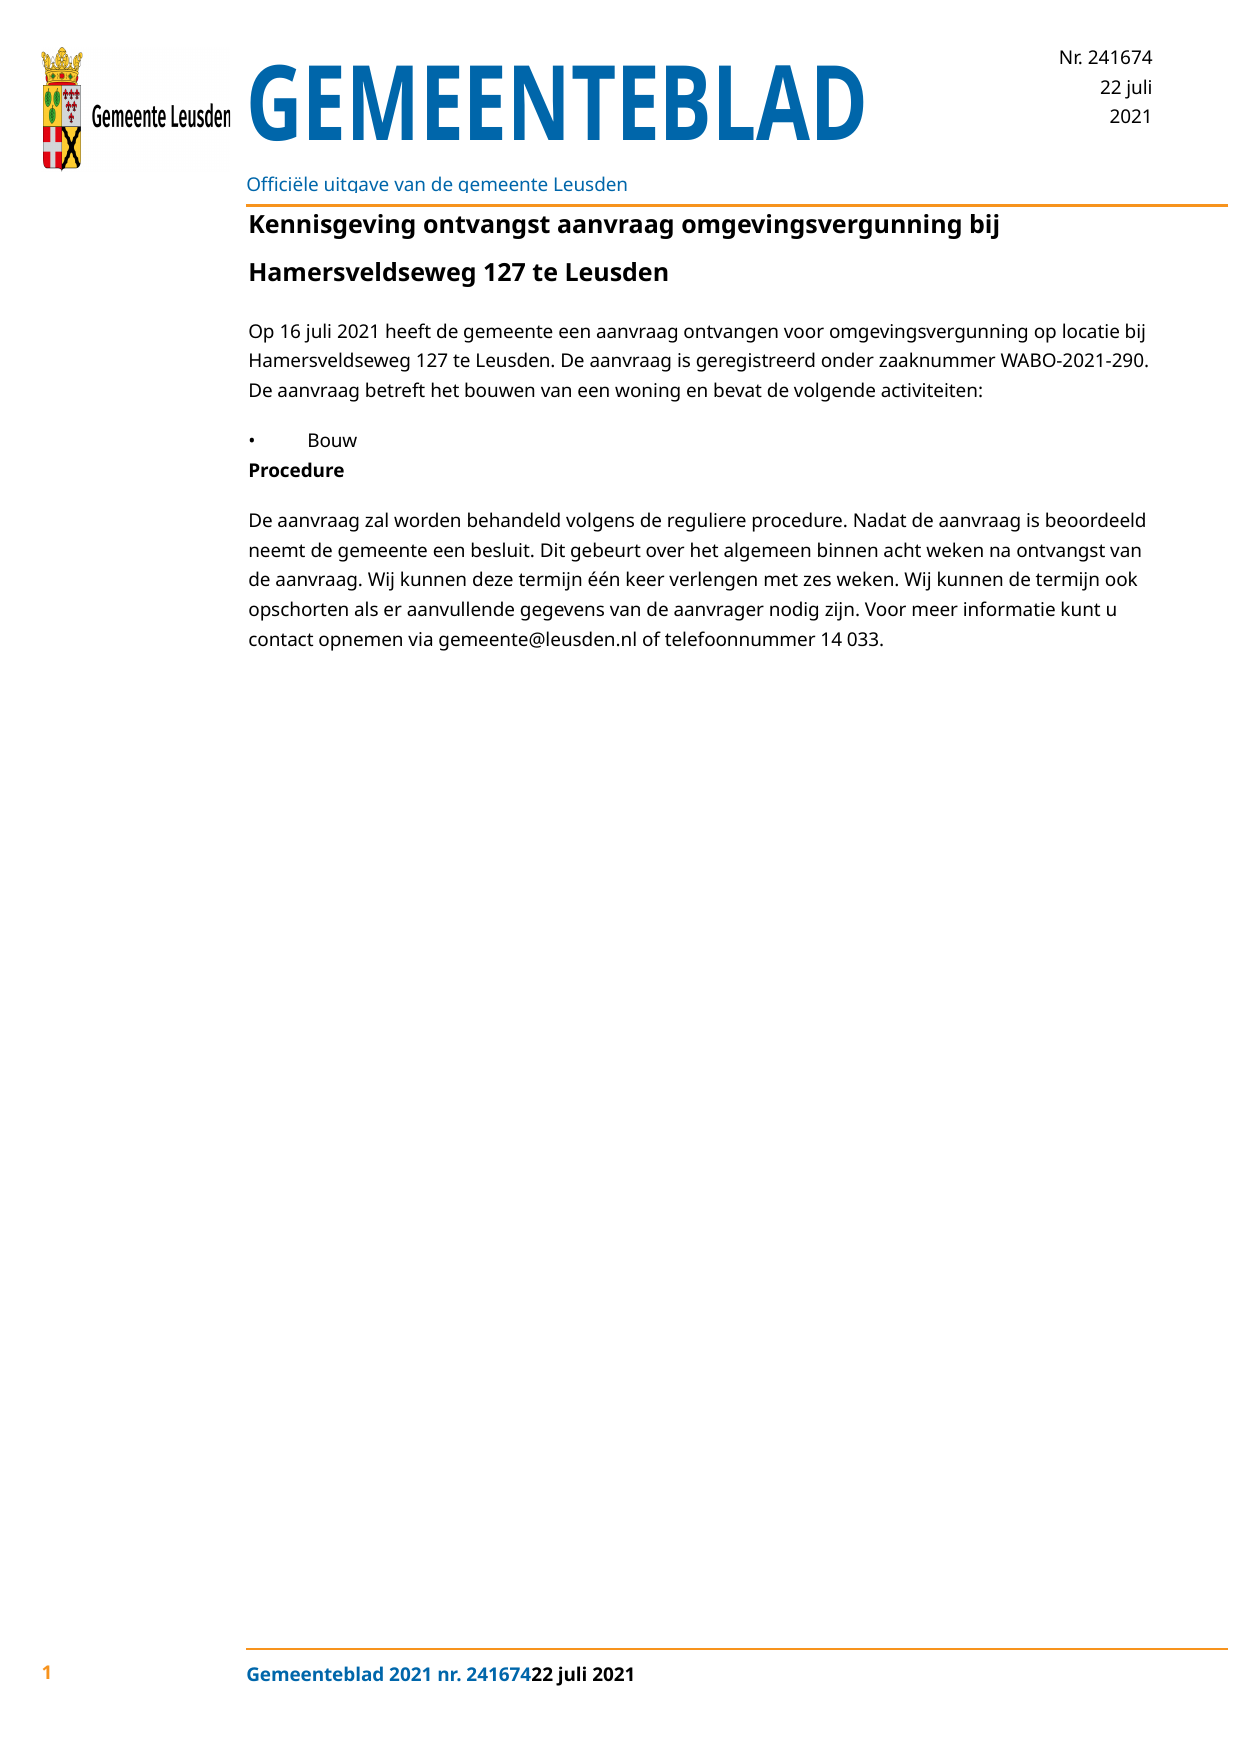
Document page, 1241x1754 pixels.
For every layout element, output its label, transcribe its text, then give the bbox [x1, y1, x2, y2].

text Procedure [248, 457, 1152, 483]
list Bouw [248, 427, 1152, 453]
picture [41, 47, 231, 172]
text De aanvraag zal worden behandeld volgens de reguliere procedure. Nadat de aanvraag is beoordeeld neemt de gemeente een besluit. Dit gebeurt over het algemeen binnen acht weken na ontvangst van de aanvraag. Wij kunnen deze termijn één keer verlengen met zes weken. Wij kunnen de termijn ook opschorten als er aanvullende gegevens van de aanvrager nodig zijn. Voor meer informatie kunt u contact opnemen via gemeente@leusden.nl of telefoonnummer 14 033. [248, 507, 1152, 652]
text Kennisgeving ontvangst aanvraag omgevingsvergunning bij Hamersveldseweg 127 te Leusden [248, 207, 1152, 288]
text Op 16 juli 2021 heeft de gemeente een aanvraag ontvangen voor omgevingsvergunning op locatie bij Hamersveldseweg 127 te Leusden. De aanvraag is geregistreerd onder zaaknummer WABO-2021-290. De aanvraag betreft het bouwen van een woning en bevat de volgende activiteiten: [248, 318, 1152, 403]
